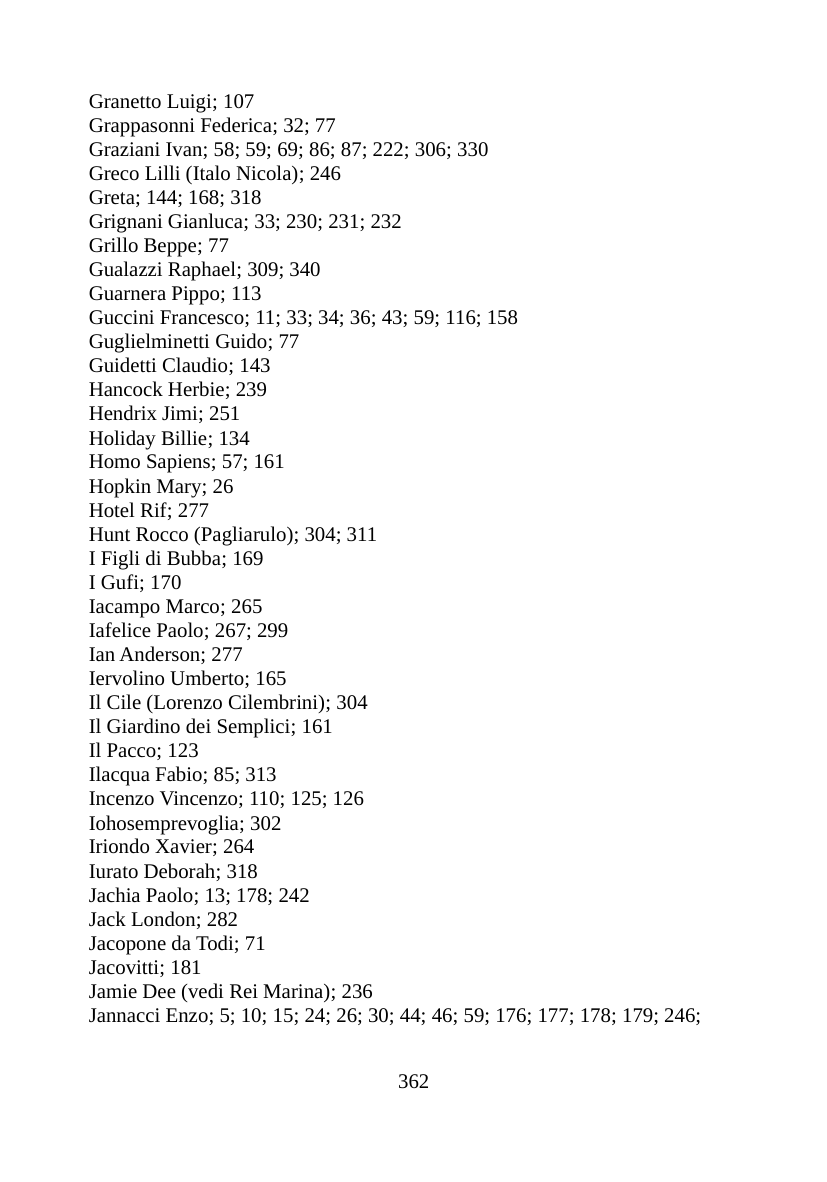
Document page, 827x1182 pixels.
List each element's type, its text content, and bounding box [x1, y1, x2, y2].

text Granetto Luigi; 107 [88, 88, 738, 113]
text Jamie Dee (vedi Rei Marina); 236 [88, 979, 738, 1003]
text Iacampo Marco; 265 [88, 594, 738, 618]
text Ian Anderson; 277 [88, 642, 738, 666]
text Gualazzi Raphael; 309; 340 [88, 257, 738, 281]
text Greta; 144; 168; 318 [88, 185, 738, 209]
text Il Cile (Lorenzo Cilembrini); 304 [88, 690, 738, 714]
text Hunt Rocco (Pagliarulo); 304; 311 [88, 522, 738, 546]
text Iurato Deborah; 318 [88, 858, 738, 883]
text Homo Sapiens; 57; 161 [88, 449, 738, 473]
text Iriondo Xavier; 264 [88, 834, 738, 858]
text Greco Lilli (Italo Nicola); 246 [88, 161, 738, 185]
text Guidetti Claudio; 143 [88, 353, 738, 377]
text Grillo Beppe; 77 [88, 233, 738, 257]
text Ilacqua Fabio; 85; 313 [88, 762, 738, 786]
text Jannacci Enzo; 5; 10; 15; 24; 26; 30; 44; 46; 59; 176; 177; 178; 179; 246; [88, 1003, 738, 1027]
text Hopkin Mary; 26 [88, 473, 738, 498]
text Iafelice Paolo; 267; 299 [88, 618, 738, 642]
text Grappasonni Federica; 32; 77 [88, 113, 738, 137]
text I Gufi; 170 [88, 570, 738, 594]
text Jachia Paolo; 13; 178; 242 [88, 883, 738, 907]
text Guccini Francesco; 11; 33; 34; 36; 43; 59; 116; 158 [88, 305, 738, 329]
text Iervolino Umberto; 165 [88, 666, 738, 690]
text Hendrix Jimi; 251 [88, 401, 738, 425]
text Jack London; 282 [88, 907, 738, 931]
text Hancock Herbie; 239 [88, 377, 738, 401]
text I Figli di Bubba; 169 [88, 546, 738, 570]
text Il Pacco; 123 [88, 738, 738, 762]
text Jacovitti; 181 [88, 955, 738, 979]
text Guglielminetti Guido; 77 [88, 329, 738, 353]
text Incenzo Vincenzo; 110; 125; 126 [88, 786, 738, 810]
text Jacopone da Todi; 71 [88, 931, 738, 955]
text Holiday Billie; 134 [88, 425, 738, 449]
text Grignani Gianluca; 33; 230; 231; 232 [88, 209, 738, 233]
text Iohosemprevoglia; 302 [88, 810, 738, 834]
text Il Giardino dei Semplici; 161 [88, 714, 738, 738]
text Guarnera Pippo; 113 [88, 281, 738, 305]
text Hotel Rif; 277 [88, 498, 738, 522]
text Graziani Ivan; 58; 59; 69; 86; 87; 222; 306; 330 [88, 137, 738, 161]
